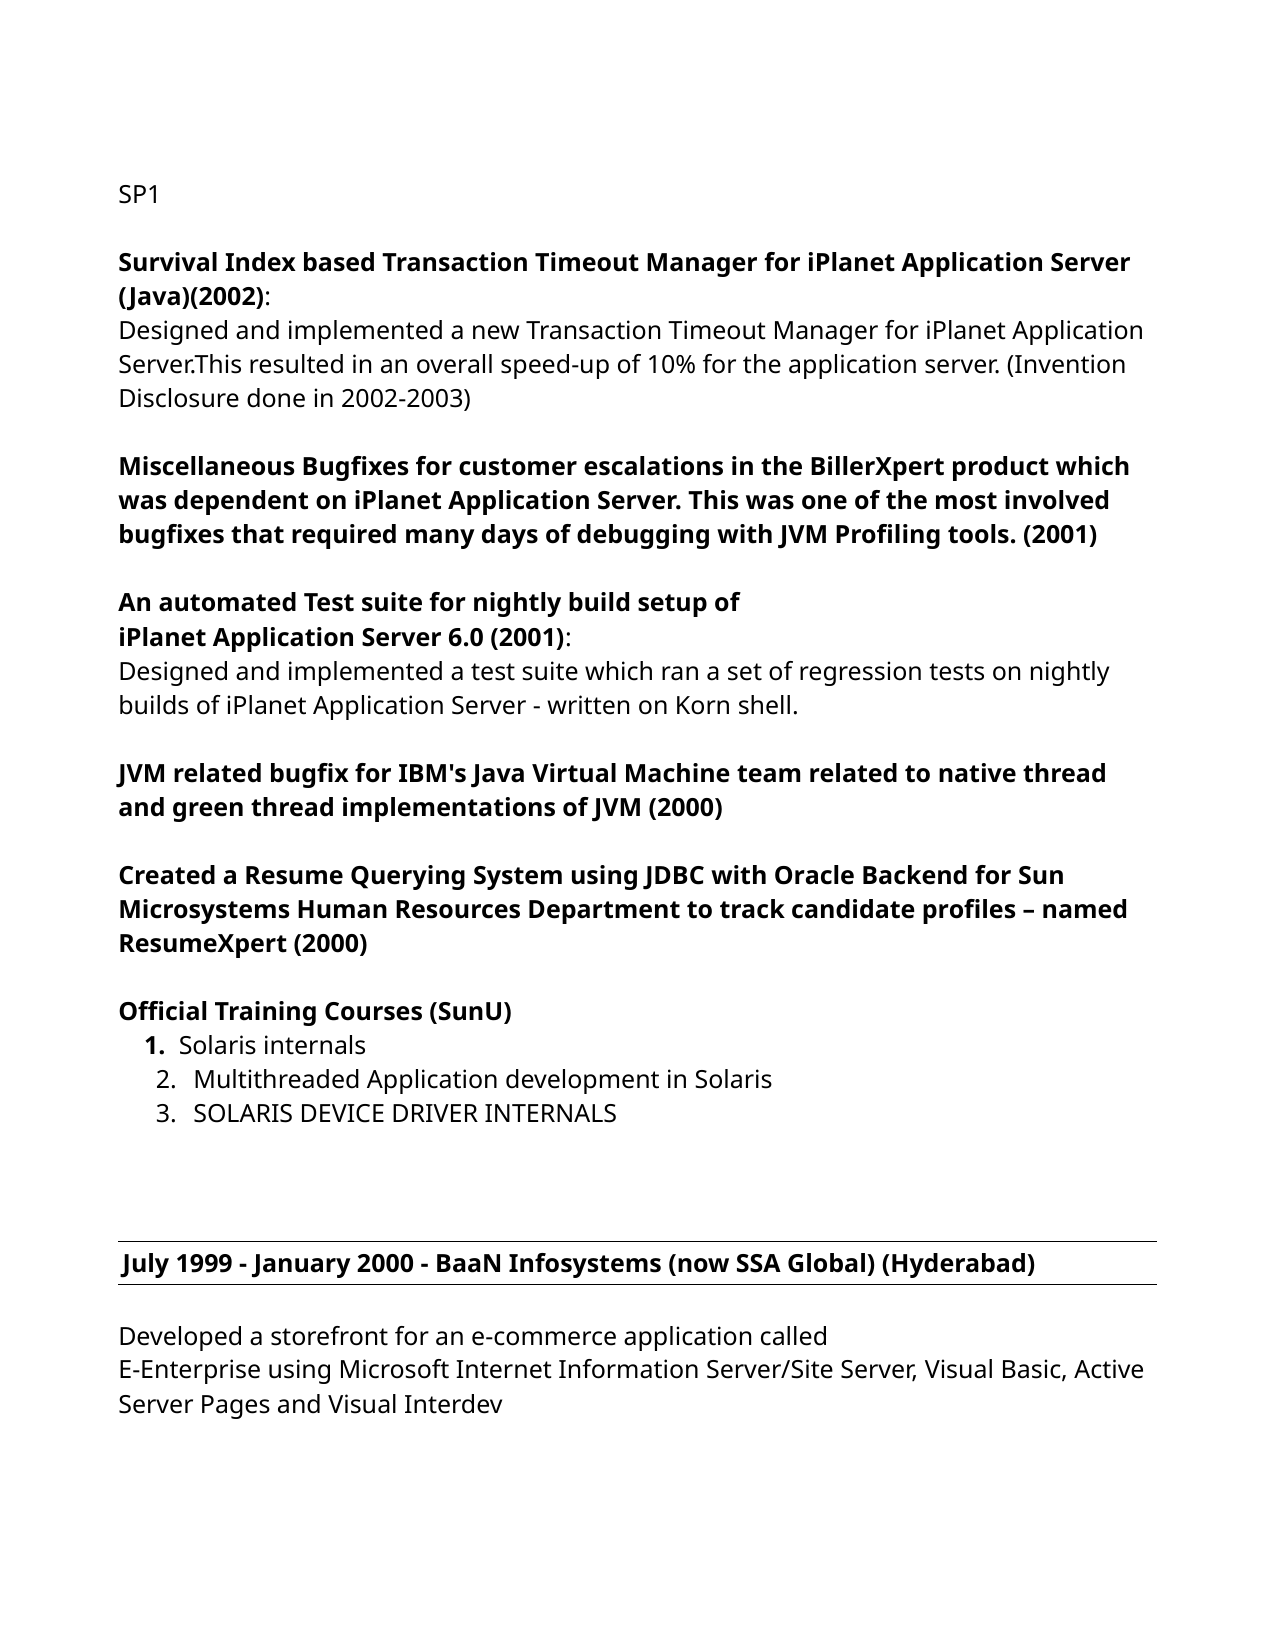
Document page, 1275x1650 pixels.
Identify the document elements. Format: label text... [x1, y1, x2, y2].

text Created a Resume Querying System using JDBC with Oracle Backend for Sun Microsystems Human Resources Department to track candidate profiles – named ResumeXpert (2000) [118, 858, 1157, 960]
text 1. Solaris internals [118, 1028, 1157, 1062]
text JVM related bugfix for IBM's Java Virtual Machine team related to native thread and green thread implementations of JVM (2000) [118, 755, 1157, 823]
text July 1999 - January 2000 - BaaN Infosystems (now SSA Global) (Hyderabad) [118, 1242, 1157, 1284]
text Designed and implemented a test suite which ran a set of regression tests on nightly builds of iPlanet Application Server - written on Korn shell. [118, 653, 1157, 721]
text Survival Index based Transaction Timeout Manager for iPlanet Application Server (Java)(2002): [118, 244, 1157, 313]
text SP1 [118, 176, 1157, 210]
list SOLARIS DEVICE DRIVER INTERNALS [156, 1096, 1157, 1130]
text Miscellaneous Bugfixes for customer escalations in the BillerXpert product which was dependent on iPlanet Application Server. This was one of the most involved bugfixes that required many days of debugging with JVM Profiling tools. (2001) [118, 449, 1157, 551]
text An automated Test suite for nightly build setup of [118, 585, 1157, 619]
text Developed a storefront for an e-commerce application called [118, 1318, 1157, 1352]
text Official Training Courses (SunU) [118, 994, 1157, 1028]
list Multithreaded Application development in Solaris [156, 1062, 1157, 1096]
text Designed and implemented a new Transaction Timeout Manager for iPlanet Application Server.This resulted in an overall speed-up of 10% for the application server. (Invention Disclosure done in 2002-2003) [118, 313, 1157, 415]
text E-Enterprise using Microsoft Internet Information Server/Site Server, Visual Basic, Active Server Pages and Visual Interdev [118, 1352, 1157, 1420]
text iPlanet Application Server 6.0 (2001): [118, 619, 1157, 653]
